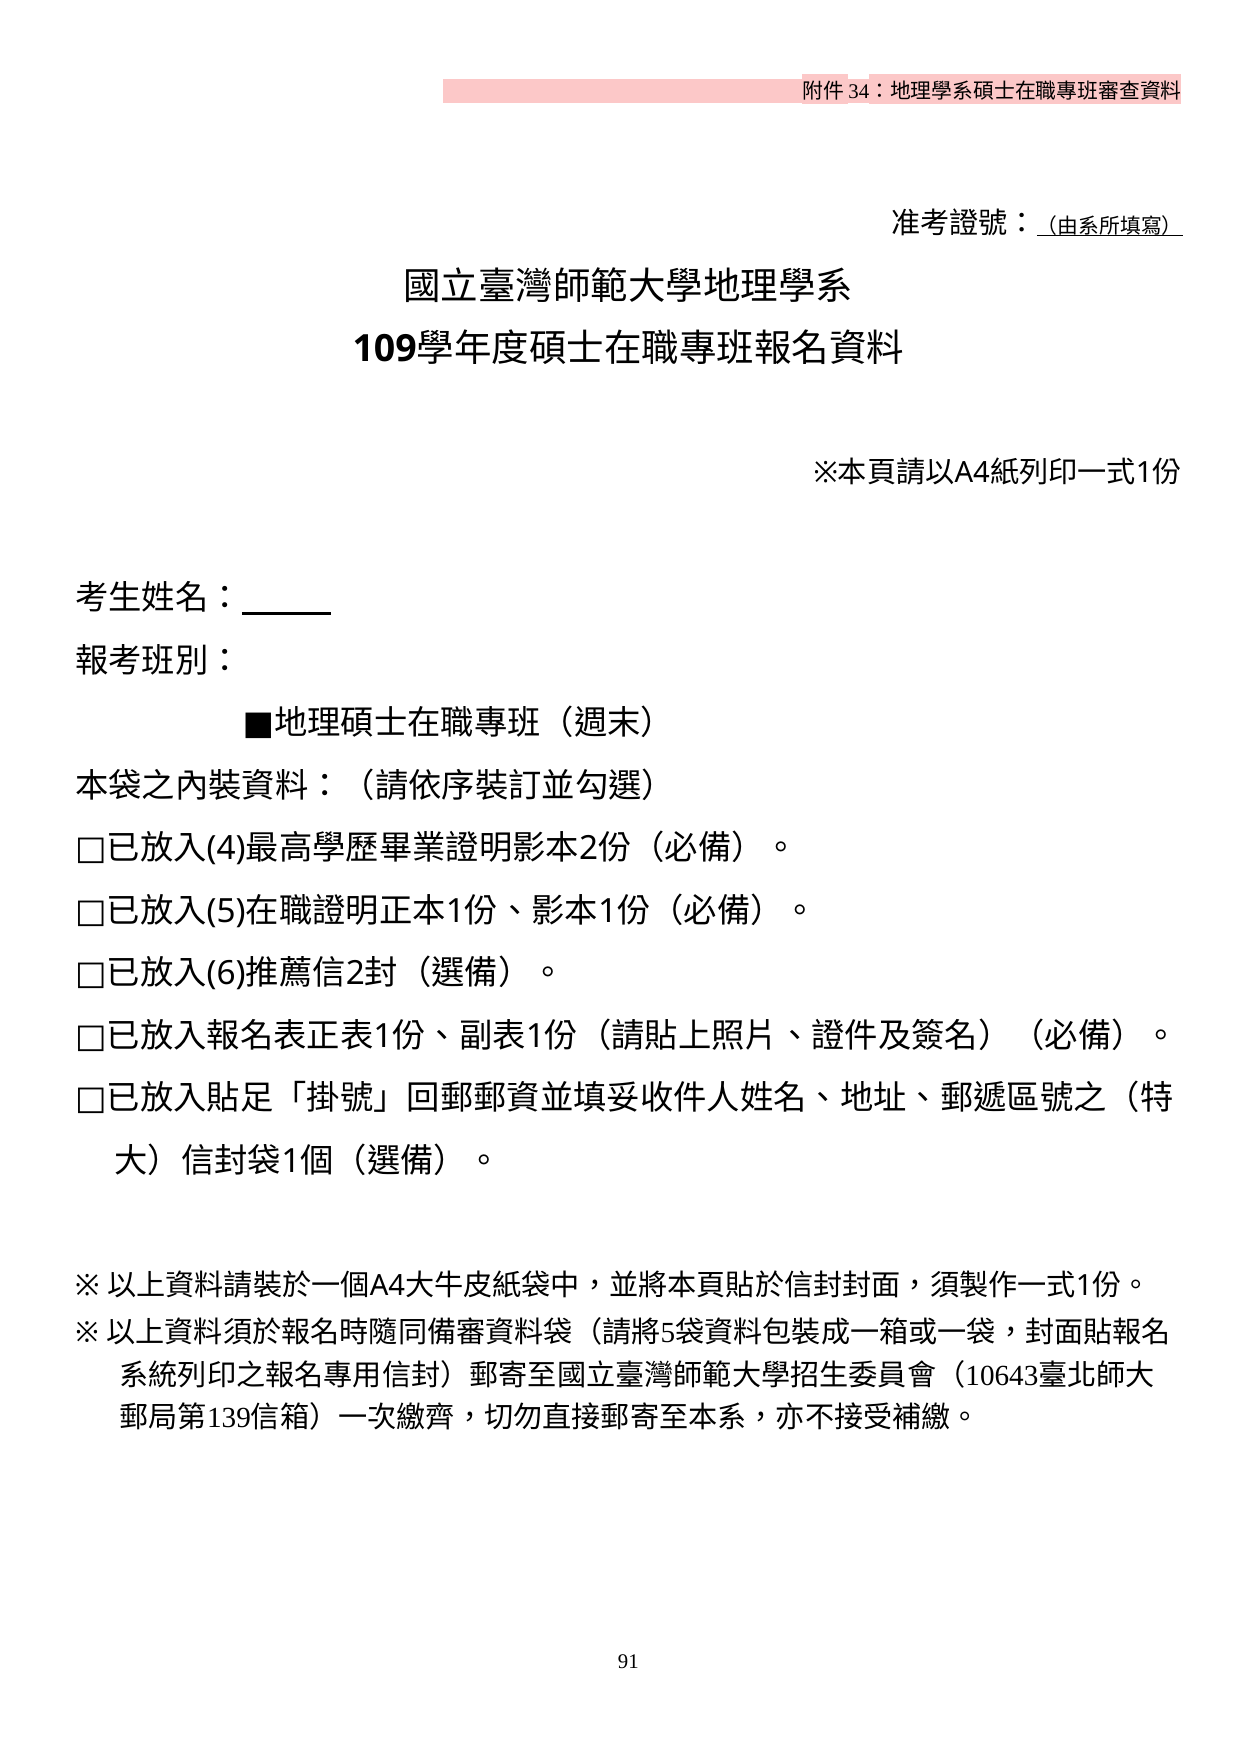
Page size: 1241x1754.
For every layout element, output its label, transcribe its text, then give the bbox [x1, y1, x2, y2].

text □已放入(5)在職證明正本1份、影本1份（必備）。 [75, 866, 1181, 929]
text ※本頁請以A4紙列印一式1份 [75, 429, 1181, 491]
text 報考班別： [75, 616, 1181, 679]
text ※ 以上資料須於報名時隨同備審資料袋（請將5袋資料包裝成一箱或一袋，封面貼報名系統列印之報名專用信封）郵寄至國立臺灣師範大學招生委員會（10643臺北師大郵局第139信箱）一次繳齊，切勿直接郵寄至本系，亦不接受補繳。 [75, 1309, 1181, 1436]
text □已放入(4)最高學歷畢業證明影本2份（必備）。 [75, 804, 1181, 866]
text 國立臺灣師範大學地理學系 [75, 241, 1181, 304]
text □已放入貼足「掛號」回郵郵資並填妥收件人姓名、地址、郵遞區號之（特大）信封袋1個（選備）。 [75, 1054, 1181, 1179]
text □已放入(6)推薦信2封（選備）。 [75, 929, 1181, 991]
text 准考證號：（由系所填寫） [75, 179, 1182, 241]
text ■地理碩士在職專班（週末） [242, 679, 1181, 741]
text 109學年度碩士在職專班報名資料 [75, 304, 1181, 366]
text □已放入報名表正表1份、副表1份（請貼上照片、證件及簽名）（必備）。 [75, 991, 1181, 1054]
text ※ 以上資料請裝於一個A4大牛皮紙袋中，並將本頁貼於信封封面，須製作一式1份。 [75, 1241, 1181, 1304]
text 本袋之內裝資料：（請依序裝訂並勾選） [75, 741, 1181, 804]
text 考生姓名： [75, 554, 1181, 616]
